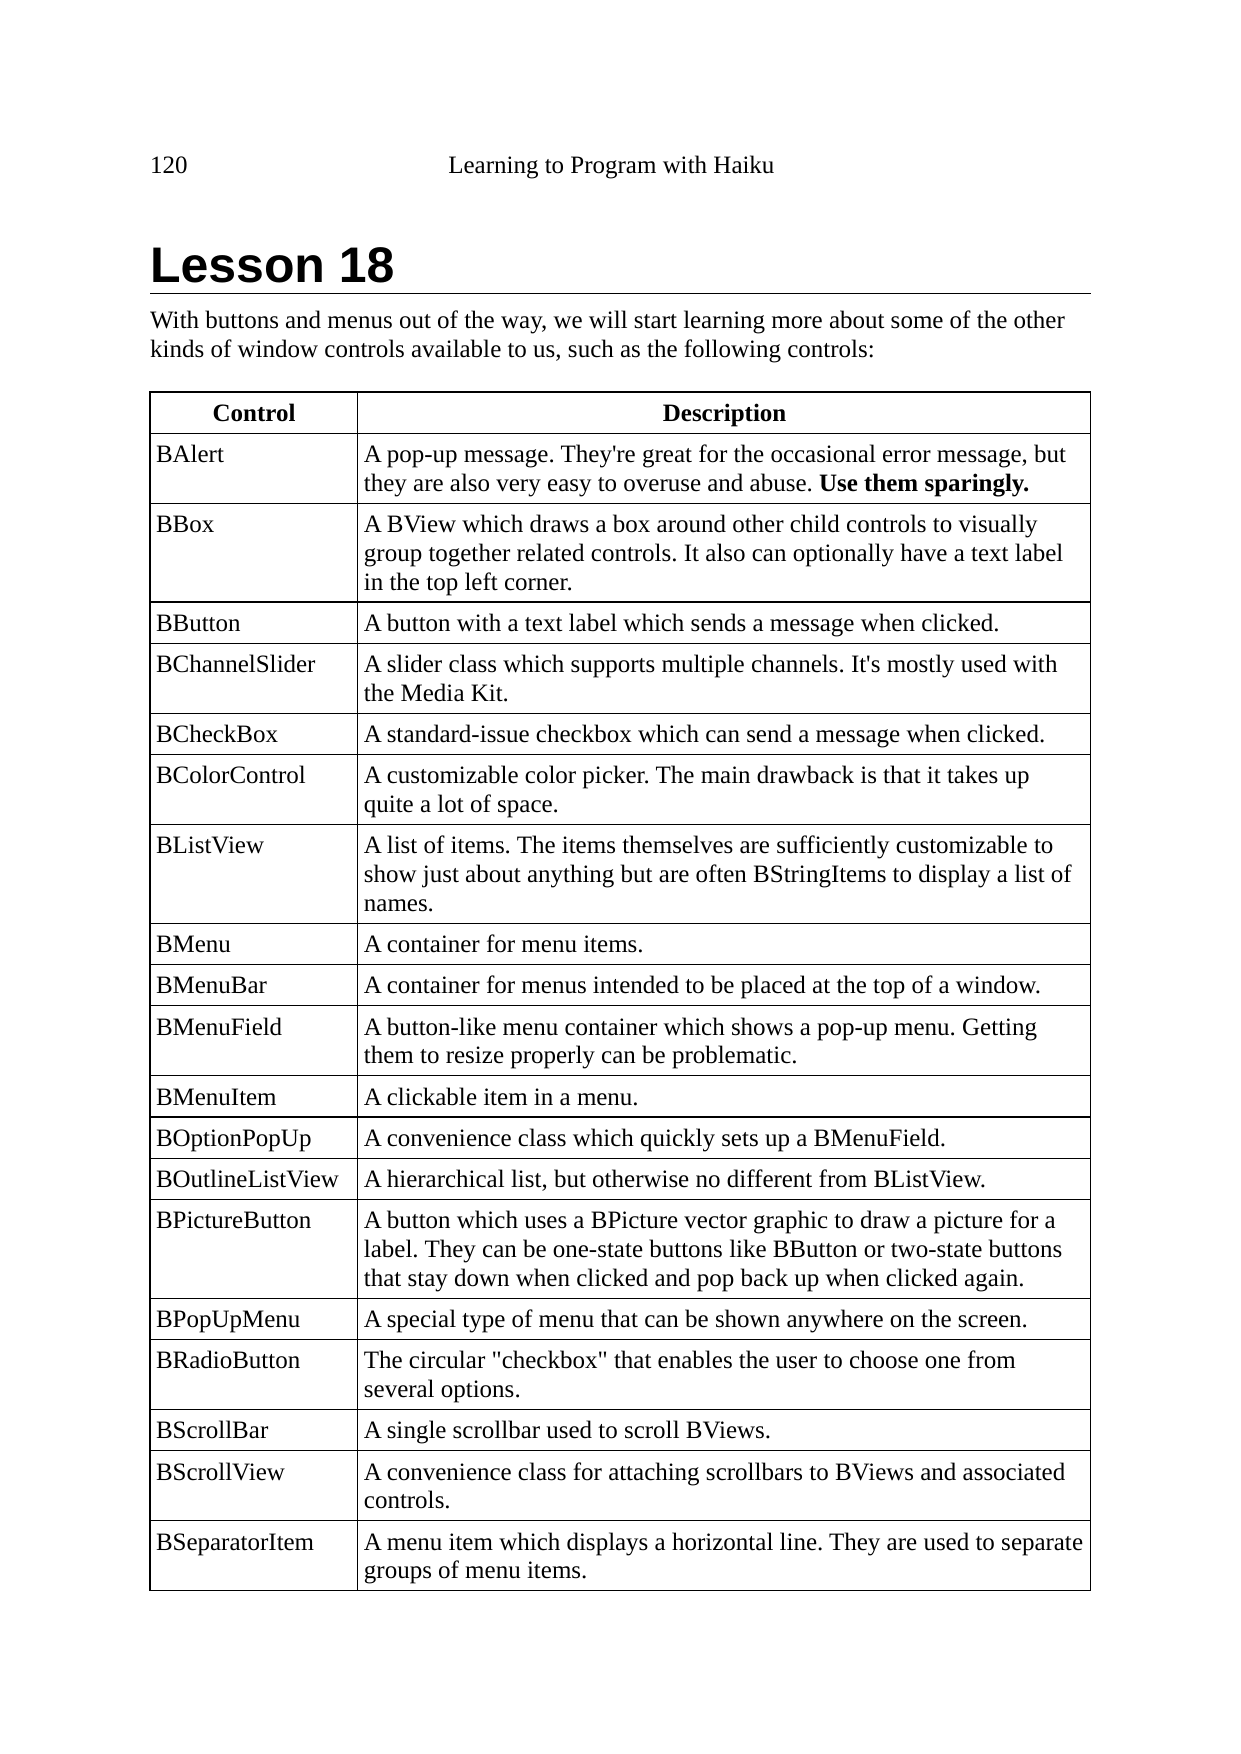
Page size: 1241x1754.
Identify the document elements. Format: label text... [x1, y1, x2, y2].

table_cell BRadioButton [151, 1340, 357, 1409]
table_cell A convenience class which quickly sets up a BMenuField. [358, 1118, 1090, 1158]
table_cell BMenu [151, 924, 357, 964]
table_cell BScrollBar [151, 1410, 357, 1450]
table_cell A clickable item in a menu. [358, 1076, 1090, 1116]
table_cell A customizable color picker. The main drawback is that it takes up quite a lot of space. [358, 755, 1090, 824]
table_cell BMenuBar [151, 965, 357, 1005]
table_cell BPopUpMenu [151, 1299, 357, 1339]
table_cell BCheckBox [151, 714, 357, 754]
table_cell A slider class which supports multiple channels. It's mostly used with the Media Kit. [358, 644, 1090, 713]
table_cell BListView [151, 825, 357, 923]
table_cell The circular "checkbox" that enables the user to choose one from several options. [358, 1340, 1090, 1409]
table_cell BOutlineListView [151, 1159, 357, 1199]
table_cell A special type of menu that can be shown anywhere on the screen. [358, 1299, 1090, 1339]
table_cell A container for menus intended to be placed at the top of a window. [358, 965, 1090, 1005]
table_cell A button-like menu container which shows a pop-up menu. Getting them to resize properly can be problematic. [358, 1006, 1090, 1075]
table_header Description [358, 393, 1090, 433]
table_cell BMenuItem [151, 1076, 357, 1116]
table_cell BAlert [151, 434, 357, 503]
table_cell A button which uses a BPicture vector graphic to draw a picture for a label. They can be one-state buttons like BButton or two-state buttons that stay down when clicked and pop back up when clicked again. [358, 1200, 1090, 1298]
table_cell A hierarchical list, but otherwise no different from BListView. [358, 1159, 1090, 1199]
table_cell A convenience class for attaching scrollbars to BViews and associated controls. [358, 1451, 1090, 1520]
table_cell BMenuField [151, 1006, 357, 1075]
text With buttons and menus out of the way, we will start learning more about some of the other kinds of window controls available to us, such as the following controls: [150, 305, 1091, 363]
table_cell BButton [151, 603, 357, 643]
table_cell A menu item which displays a horizontal line. They are used to separate groups of menu items. [358, 1521, 1090, 1590]
table_cell A BView which draws a box around other child controls to visually group together related controls. It also can optionally have a text label in the top left corner. [358, 504, 1090, 601]
table_cell BOptionPopUp [151, 1118, 357, 1158]
table_cell A standard-issue checkbox which can send a message when clicked. [358, 714, 1090, 754]
table_cell A container for menu items. [358, 924, 1090, 964]
table_cell BBox [151, 504, 357, 601]
table_cell A button with a text label which sends a message when clicked. [358, 603, 1090, 643]
table_header Control [151, 393, 357, 433]
table_cell BSeparatorItem [151, 1521, 357, 1590]
table_cell BScrollView [151, 1451, 357, 1520]
table_cell BColorControl [151, 755, 357, 824]
table_cell A single scrollbar used to scroll BViews. [358, 1410, 1090, 1450]
table_cell BChannelSlider [151, 644, 357, 713]
subtitle Lesson 18 [150, 235, 1091, 293]
table_cell BPictureButton [151, 1200, 357, 1298]
table_cell A list of items. The items themselves are sufficiently customizable to show just about anything but are often BStringItems to display a list of names. [358, 825, 1090, 923]
table_cell A pop-up message. They're great for the occasional error message, but they are also very easy to overuse and abuse. Use them sparingly. [358, 434, 1090, 503]
